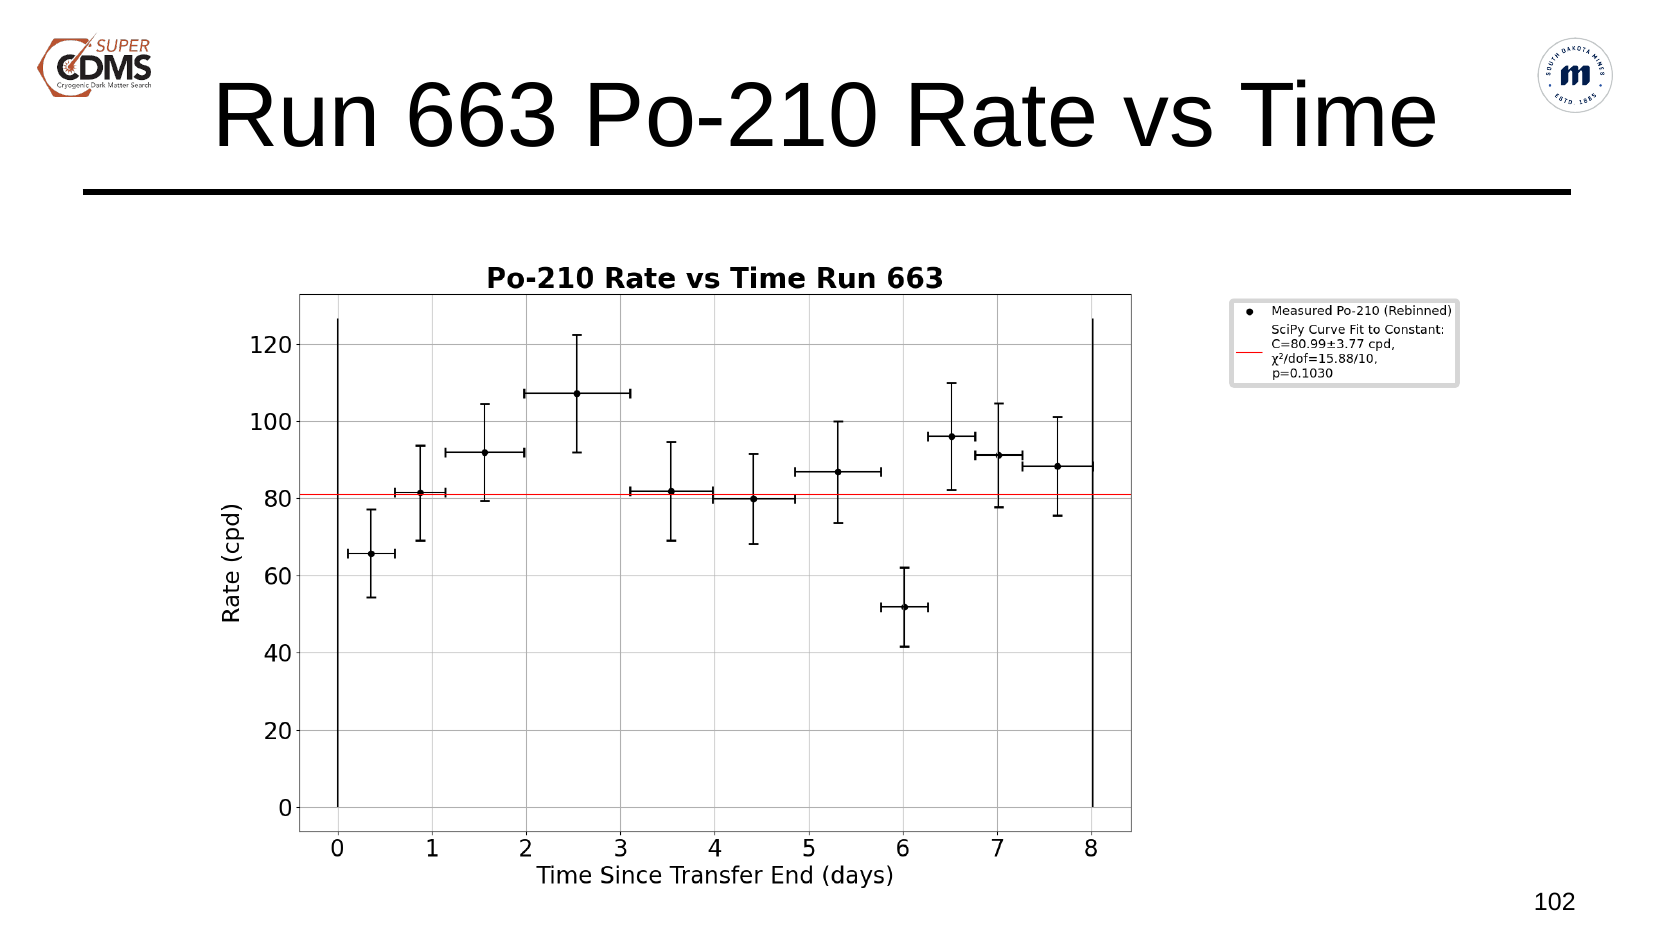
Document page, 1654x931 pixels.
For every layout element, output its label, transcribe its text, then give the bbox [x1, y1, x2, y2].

title Run 663 Po-210 Rate vs Time [82, 37, 1571, 193]
picture [133, 210, 1463, 908]
picture [1571, 37, 1613, 113]
picture [37, 32, 151, 97]
